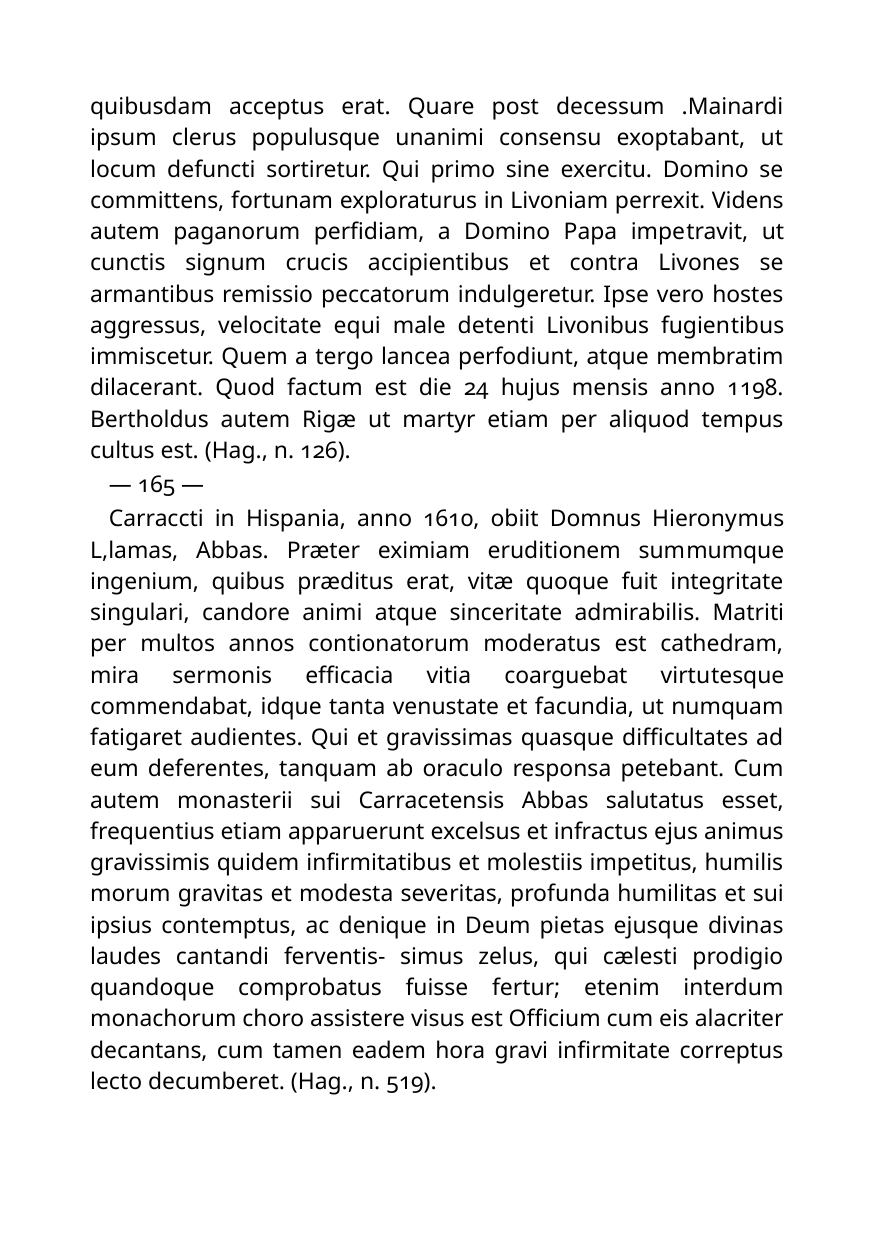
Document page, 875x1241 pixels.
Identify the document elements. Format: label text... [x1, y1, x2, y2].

text Carraccti in Hispania, anno 1610, obiit Domnus Hierony­mus L,lamas, Abbas. Præter eximiam eruditionem sum­mumque ingenium, quibus præditus erat, vitæ quoque fuit integritate singulari, candore animi atque sinceritate admira­bilis. Matriti per multos annos contionatorum moderatus est cathedram, mira sermonis efficacia vitia coarguebat virtu­tesque commendabat, idque tanta venustate et facundia, ut numquam fatigaret audientes. Qui et gravissimas quasque difficultates ad eum deferentes, tanquam ab oraculo responsa petebant. Cum autem monasterii sui Carracetensis Abbas salutatus esset, frequentius etiam apparuerunt excelsus et infractus ejus animus gravissimis quidem infirmitatibus et molestiis impetitus, humilis morum gravitas et modesta seve­ritas, profunda humilitas et sui ipsius contemptus, ac denique in Deum pietas ejusque divinas laudes cantandi ferventis- simus zelus, qui cælesti prodigio quandoque comprobatus fuisse fertur; etenim interdum monachorum choro assistere visus est Officium cum eis alacriter decantans, cum tamen eadem hora gravi infirmitate correptus lecto decumberet. (Hag., n. 519). [90, 502, 784, 1096]
text quibusdam acceptus erat. Quare post decessum .Mainardi ipsum clerus populusque unanimi consensu exoptabant, ut locum defuncti sortiretur. Qui primo sine exercitu. Domino se committens, fortunam exploraturus in Livoniam perrexit. Videns autem paganorum perfidiam, a Domino Papa impe­travit, ut cunctis signum crucis accipientibus et contra Livones se armantibus remissio peccatorum indulgeretur. Ipse vero hostes aggressus, velocitate equi male detenti Livonibus fugien­tibus immiscetur. Quem a tergo lancea perfodiunt, atque membratim dilacerant. Quod factum est die 24 hujus mensis anno 1198. Bertholdus autem Rigæ ut martyr etiam per aliquod tempus cultus est. (Hag., n. 126). [90, 90, 784, 465]
text — 165 — [90, 468, 784, 499]
